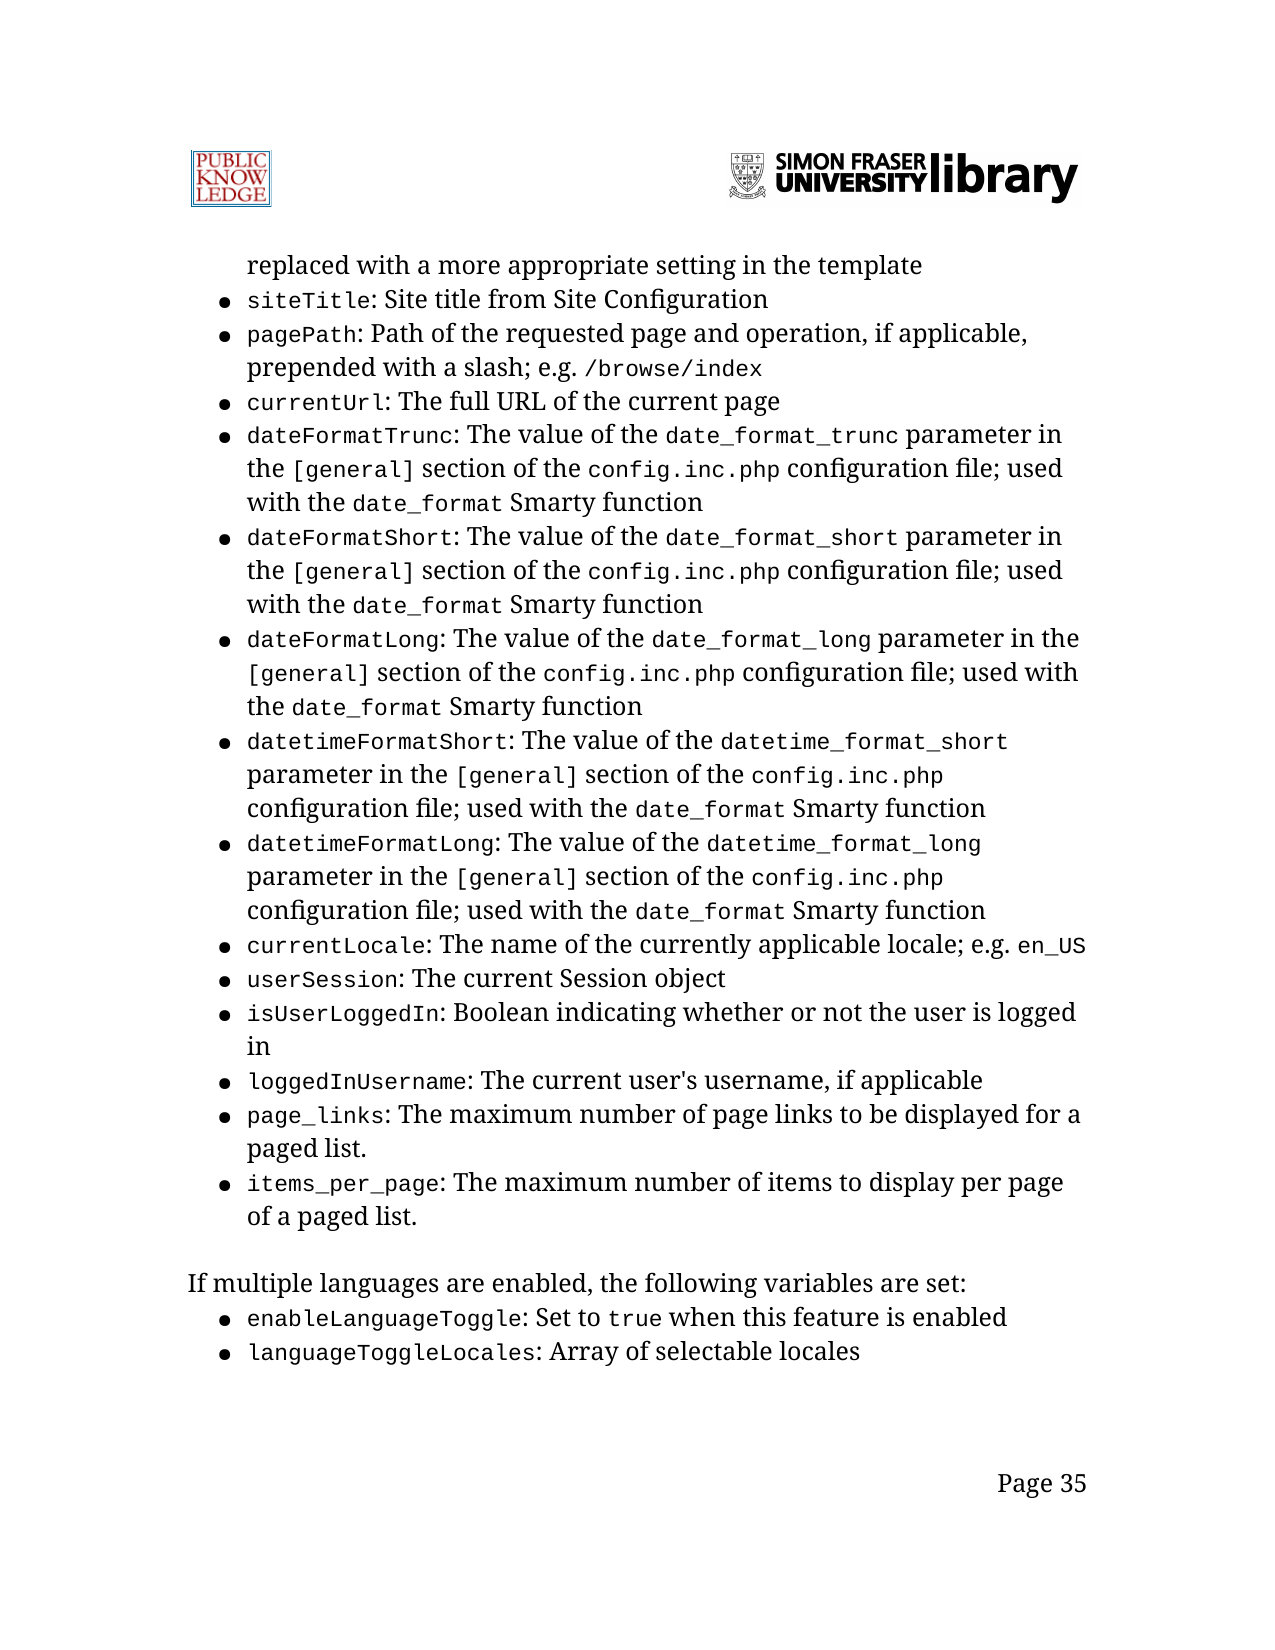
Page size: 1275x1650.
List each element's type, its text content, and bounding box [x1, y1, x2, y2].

list dateFormatShort: The value of the date_format_short parameter in the [general] section of the config.inc.php configuration file; used with the date_format Smarty function [217, 519, 1087, 621]
text If multiple languages are enabled, the following variables are set: [187, 1266, 1087, 1300]
list pagePath: Path of the requested page and operation, if applicable, prepended with a slash; e.g. /browse/index [217, 315, 1087, 383]
list userSession: The current Session object [217, 961, 1087, 994]
list page_links: The maximum number of page links to be displayed for a paged list. [217, 1096, 1087, 1164]
list datetimeFormatShort: The value of the datetime_format_short parameter in the [general] section of the config.inc.php configuration file; used with the date_format Smarty function [217, 723, 1087, 825]
list currentLocale: The name of the currently applicable locale; e.g. en_US [217, 927, 1087, 961]
list items_per_page: The maximum number of items to display per page of a paged list. [217, 1164, 1087, 1232]
list isUserLoggedIn: Boolean indicating whether or not the user is logged in [217, 994, 1087, 1062]
list dateFormatTrunc: The value of the date_format_trunc parameter in the [general] section of the config.inc.php configuration file; used with the date_format Smarty function [217, 417, 1087, 519]
picture [723, 150, 1083, 207]
list loggedInUsername: The current user's username, if applicable [217, 1062, 1087, 1096]
list siteTitle: Site title from Site Configuration [217, 281, 1087, 315]
list currentUrl: The full URL of the current page [217, 383, 1087, 417]
list languageToggleLocales: Array of selectable locales [217, 1334, 1087, 1368]
list enableLanguageToggle: Set to true when this feature is enabled [217, 1300, 1087, 1334]
picture [193, 150, 272, 205]
list dateFormatLong: The value of the date_format_long parameter in the [general] section of the config.inc.php configuration file; used with the date_format Smarty function [217, 621, 1087, 723]
list replaced with a more appropriate setting in the template [217, 247, 1087, 281]
list datetimeFormatLong: The value of the datetime_format_long parameter in the [general] section of the config.inc.php configuration file; used with the date_format Smarty function [217, 825, 1087, 927]
